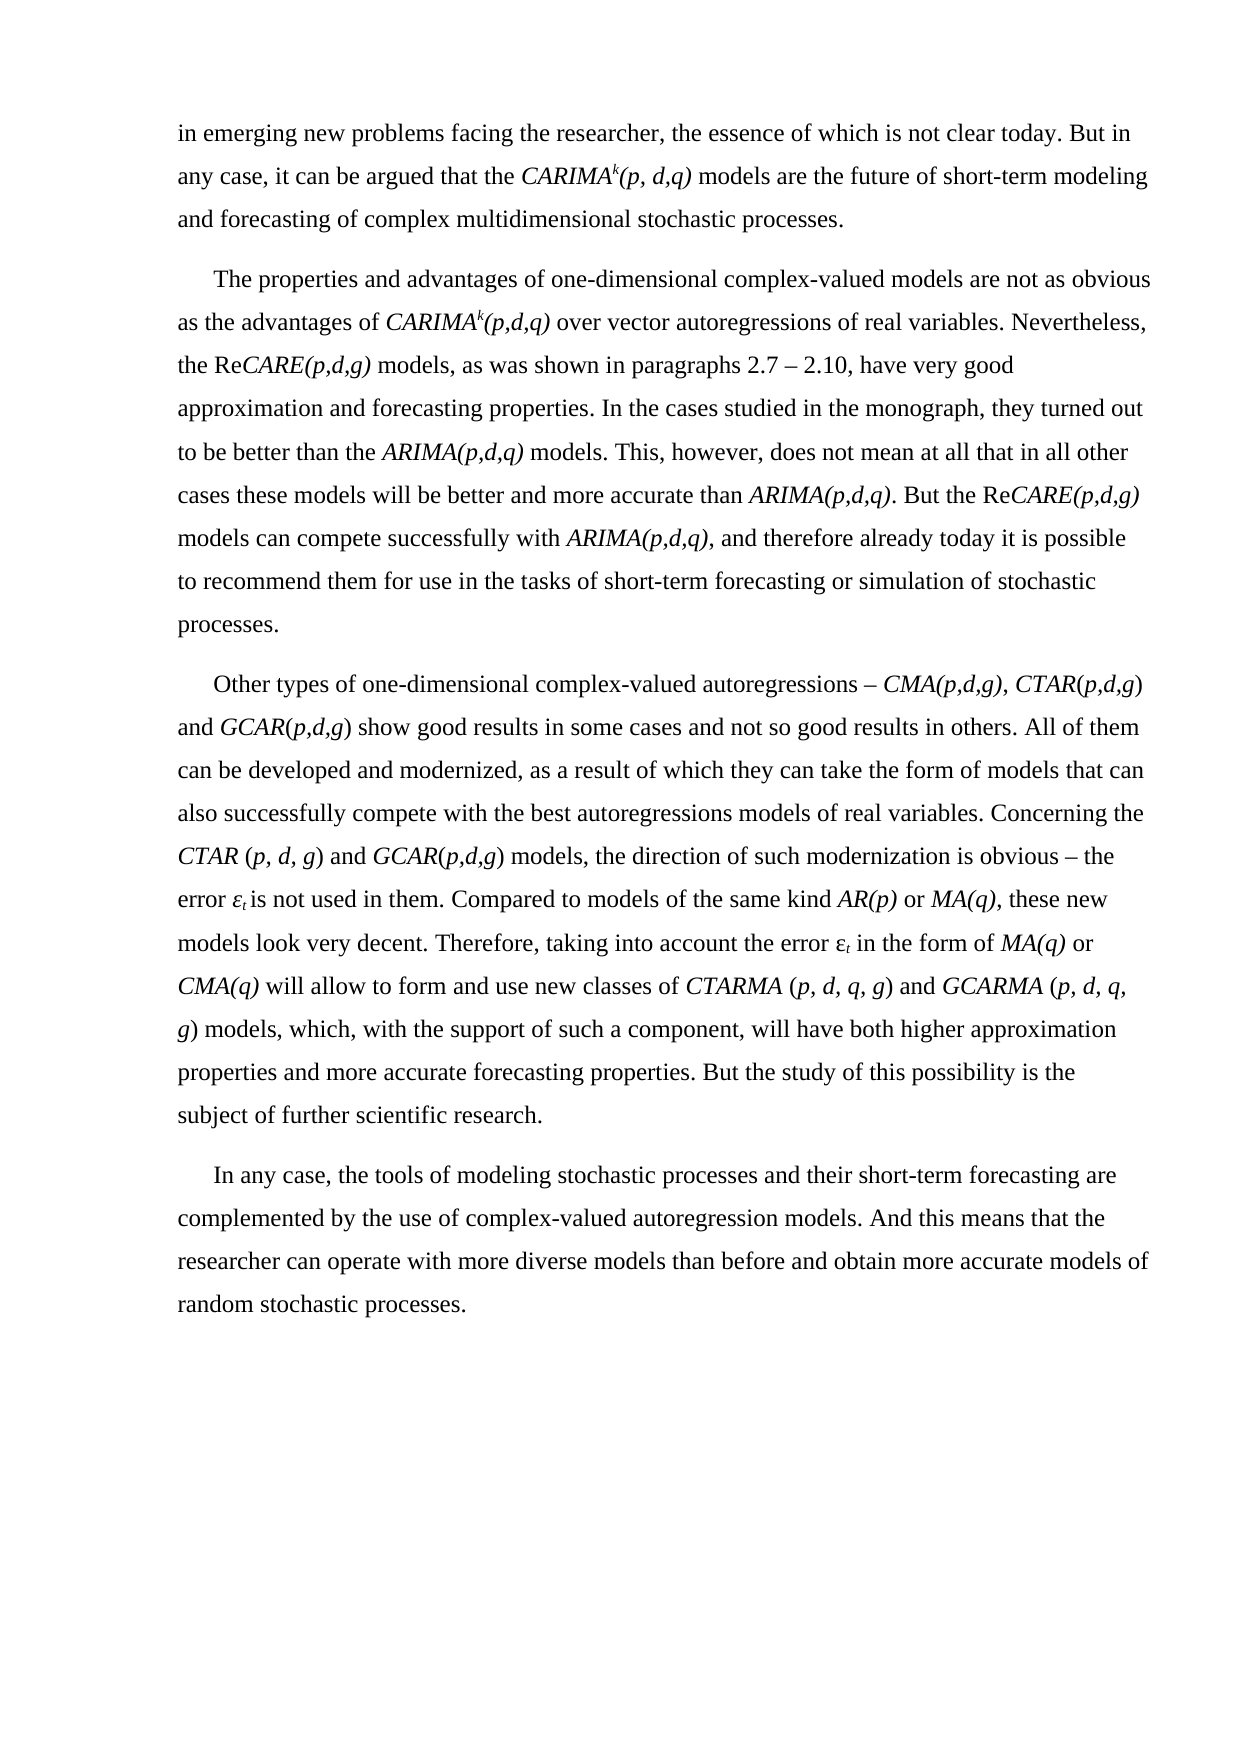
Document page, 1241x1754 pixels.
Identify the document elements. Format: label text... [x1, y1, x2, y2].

text Other types of one-dimensional complex-valued autoregressions – CMA(p,d,g), CTAR(p,d,g) and GCAR(p,d,g) show good results in some cases and not so good results in others. All of them can be developed and modernized, as a result of which they can take the form of models that can also successfully compete with the best autoregressions models of real variables. Concerning the CTAR (p, d, g) and GCAR(p,d,g) models, the direction of such modernization is obvious – the error εt is not used in them. Compared to models of the same kind AR(p) or MA(q), these new models look very decent. Therefore, taking into account the error εt in the form of MA(q) or CMA(q) will allow to form and use new classes of CTARMA (p, d, q, g) and GCARMA (p, d, q, g) models, which, with the support of such a component, will have both higher approximation properties and more accurate forecasting properties. But the study of this possibility is the subject of further scientific research. [177, 669, 1152, 1129]
text The properties and advantages of one-dimensional complex-valued models are not as obvious as the advantages of CARIMAk(p,d,q) over vector autoregressions of real variables. Nevertheless, the ReCARE(p,d,g) models, as was shown in paragraphs 2.7 – 2.10, have very good approximation and forecasting properties. In the cases studied in the monograph, they turned out to be better than the ARIMA(p,d,q) models. This, however, does not mean at all that in all other cases these models will be better and more accurate than ARIMA(p,d,q). But the ReCARE(p,d,g) models can compete successfully with ARIMA(p,d,q), and therefore already today it is possible to recommend them for use in the tasks of short-term forecasting or simulation of stochastic processes. [177, 264, 1152, 638]
text in emerging new problems facing the researcher, the essence of which is not clear today. But in any case, it can be argued that the CARIMAk(p, d,q) models are the future of short-term modeling and forecasting of complex multidimensional stochastic processes. [177, 118, 1152, 233]
text In any case, the tools of modeling stochastic processes and their short-term forecasting are complemented by the use of complex-valued autoregression models. And this means that the researcher can operate with more diverse models than before and obtain more accurate models of random stochastic processes. [177, 1160, 1152, 1318]
